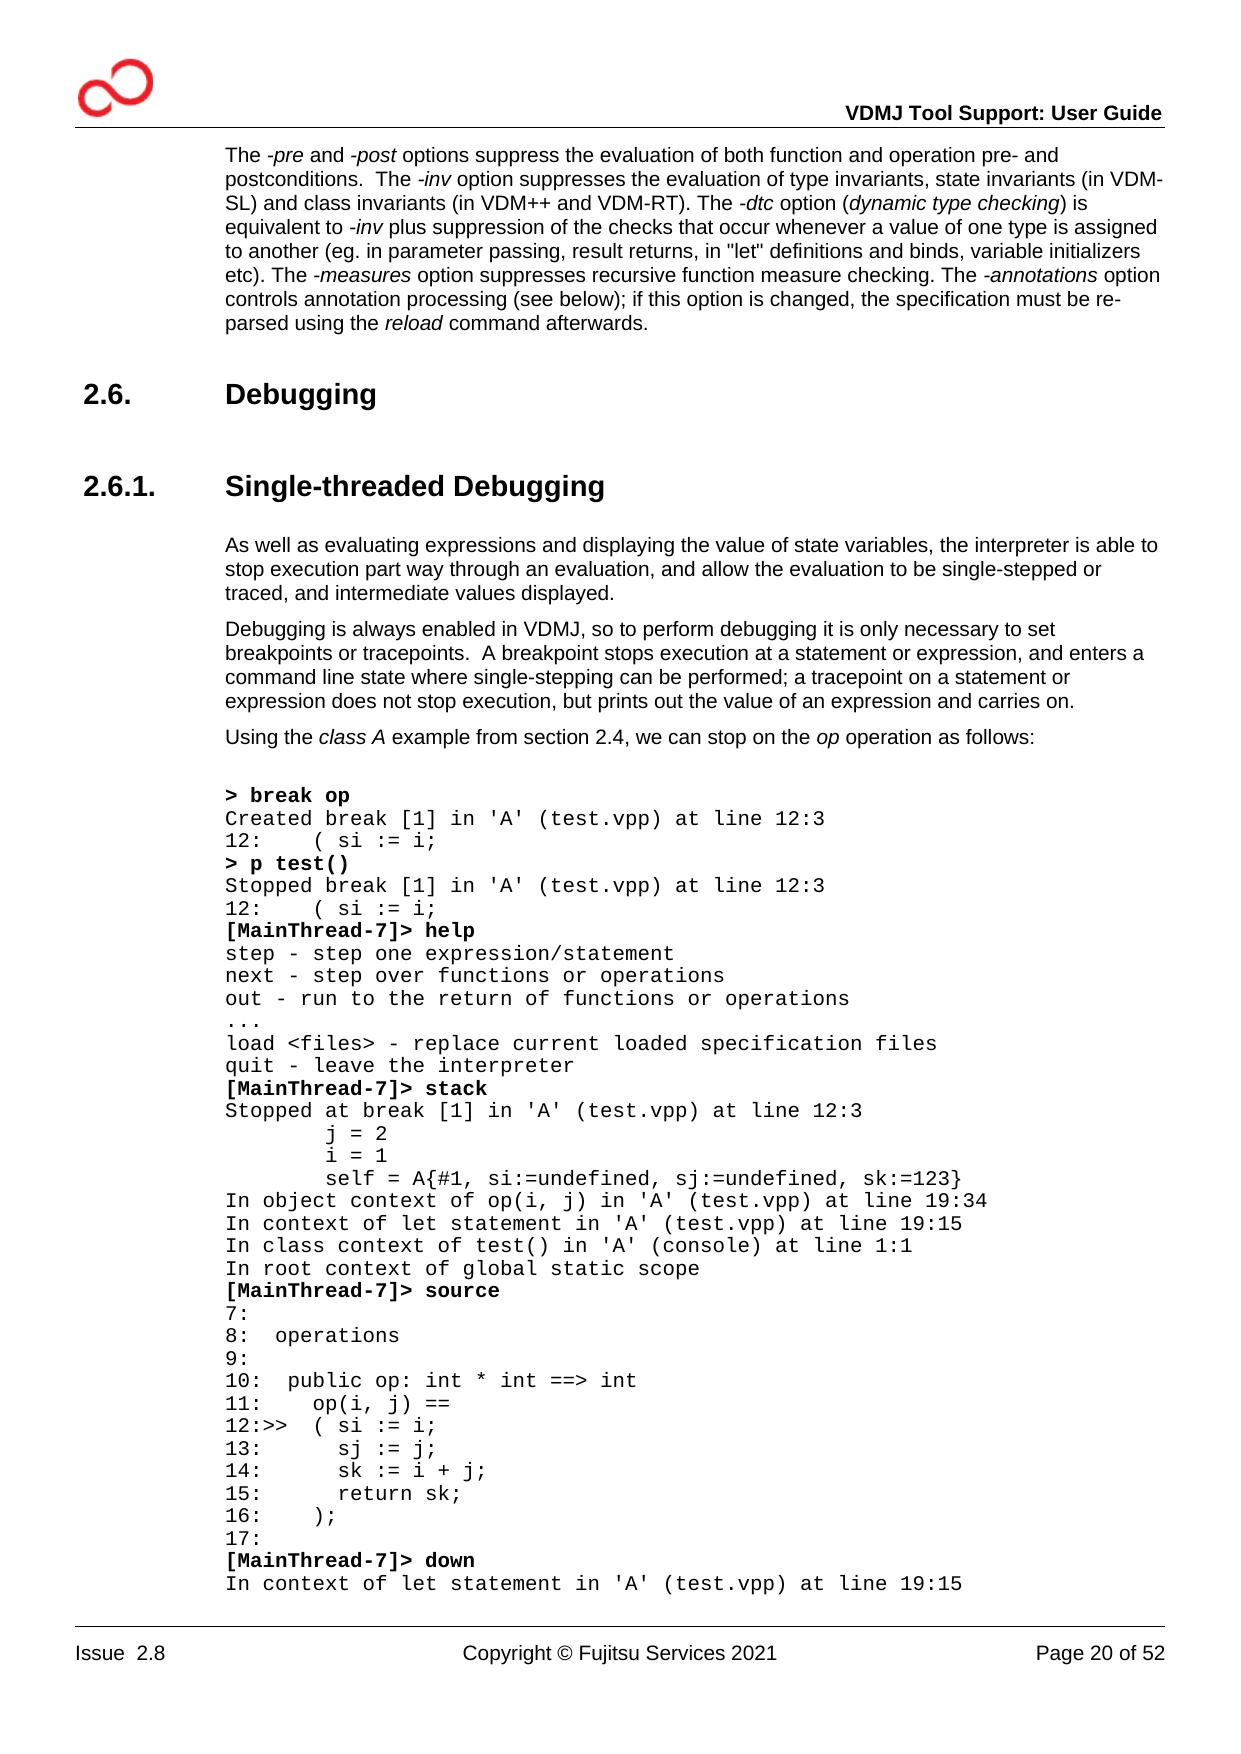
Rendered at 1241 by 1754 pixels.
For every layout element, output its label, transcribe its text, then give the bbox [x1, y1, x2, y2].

text > break op [225, 784, 1165, 807]
picture [78, 52, 153, 127]
text [MainThread-7]> help [225, 919, 1165, 942]
text 15: return sk; [225, 1482, 1165, 1504]
text next - step over functions or operations [225, 964, 1165, 987]
text out - run to the return of functions or operations [225, 987, 1165, 1009]
text Created break [1] in 'A' (test.vpp) at line 12:3 [225, 807, 1165, 829]
text i = 1 [225, 1144, 1165, 1167]
text In context of let statement in 'A' (test.vpp) at line 19:15 [225, 1212, 1165, 1234]
text In root context of global static scope [225, 1257, 1165, 1279]
text In class context of test() in 'A' (console) at line 1:1 [225, 1234, 1165, 1257]
text 11: op(i, j) == [225, 1392, 1165, 1414]
text j = 2 [225, 1122, 1165, 1144]
text Stopped break [1] in 'A' (test.vpp) at line 12:3 [225, 874, 1165, 897]
text 9: [225, 1347, 1165, 1369]
text > p test() [225, 852, 1165, 874]
text 8: operations [225, 1324, 1165, 1347]
text ... [225, 1009, 1165, 1032]
text 13: sj := j; [225, 1437, 1165, 1459]
text [MainThread-7]> source [225, 1279, 1165, 1302]
text 17: [225, 1527, 1165, 1549]
subtitle Debugging [75, 378, 1165, 410]
text The -pre and -post options suppress the evaluation of both function and operation pre- and postconditions. The -inv option suppresses the evaluation of type invariants, state invariants (in VDM-SL) and class invariants (in VDM++ and VDM-RT). The -dtc option (dynamic type checking) is equivalent to -inv plus suppression of the checks that occur whenever a value of one type is assigned to another (eg. in parameter passing, result returns, in "let" definitions and binds, variable initializers etc). The -measures option suppresses recursive function measure checking. The -annotations option controls annotation processing (see below); if this option is changed, the specification must be re-parsed using the reload command afterwards. [225, 143, 1165, 335]
text 12:>> ( si := i; [225, 1414, 1165, 1437]
text [MainThread-7]> stack [225, 1077, 1165, 1099]
text 12: ( si := i; [225, 829, 1165, 852]
text load <files> - replace current loaded specification files [225, 1032, 1165, 1054]
text quit - leave the interpreter [225, 1054, 1165, 1077]
text [MainThread-7]> down [225, 1549, 1165, 1572]
text 10: public op: int * int ==> int [225, 1369, 1165, 1392]
text Debugging is always enabled in VDMJ, so to perform debugging it is only necessary to set breakpoints or tracepoints. A breakpoint stops execution at a statement or expression, and enters a command line state where single-stepping can be performed; a tracepoint on a statement or expression does not stop execution, but prints out the value of an expression and carries on. [225, 617, 1165, 713]
text self = A{#1, si:=undefined, sj:=undefined, sk:=123} [225, 1167, 1165, 1189]
text Using the class A example from section 2.4, we can stop on the op operation as follows: [225, 726, 1165, 749]
text 16: ); [225, 1504, 1165, 1527]
subtitle Single-threaded Debugging [75, 470, 1165, 503]
text 7: [225, 1302, 1165, 1324]
text step - step one expression/statement [225, 942, 1165, 964]
text 14: sk := i + j; [225, 1459, 1165, 1482]
text Stopped at break [1] in 'A' (test.vpp) at line 12:3 [225, 1099, 1165, 1122]
text As well as evaluating expressions and displaying the value of state variables, the interpreter is able to stop execution part way through an evaluation, and allow the evaluation to be single-stepped or traced, and intermediate values displayed. [225, 533, 1165, 605]
text 12: ( si := i; [225, 897, 1165, 919]
text In context of let statement in 'A' (test.vpp) at line 19:15 [225, 1572, 1165, 1594]
text In object context of op(i, j) in 'A' (test.vpp) at line 19:34 [225, 1189, 1165, 1212]
